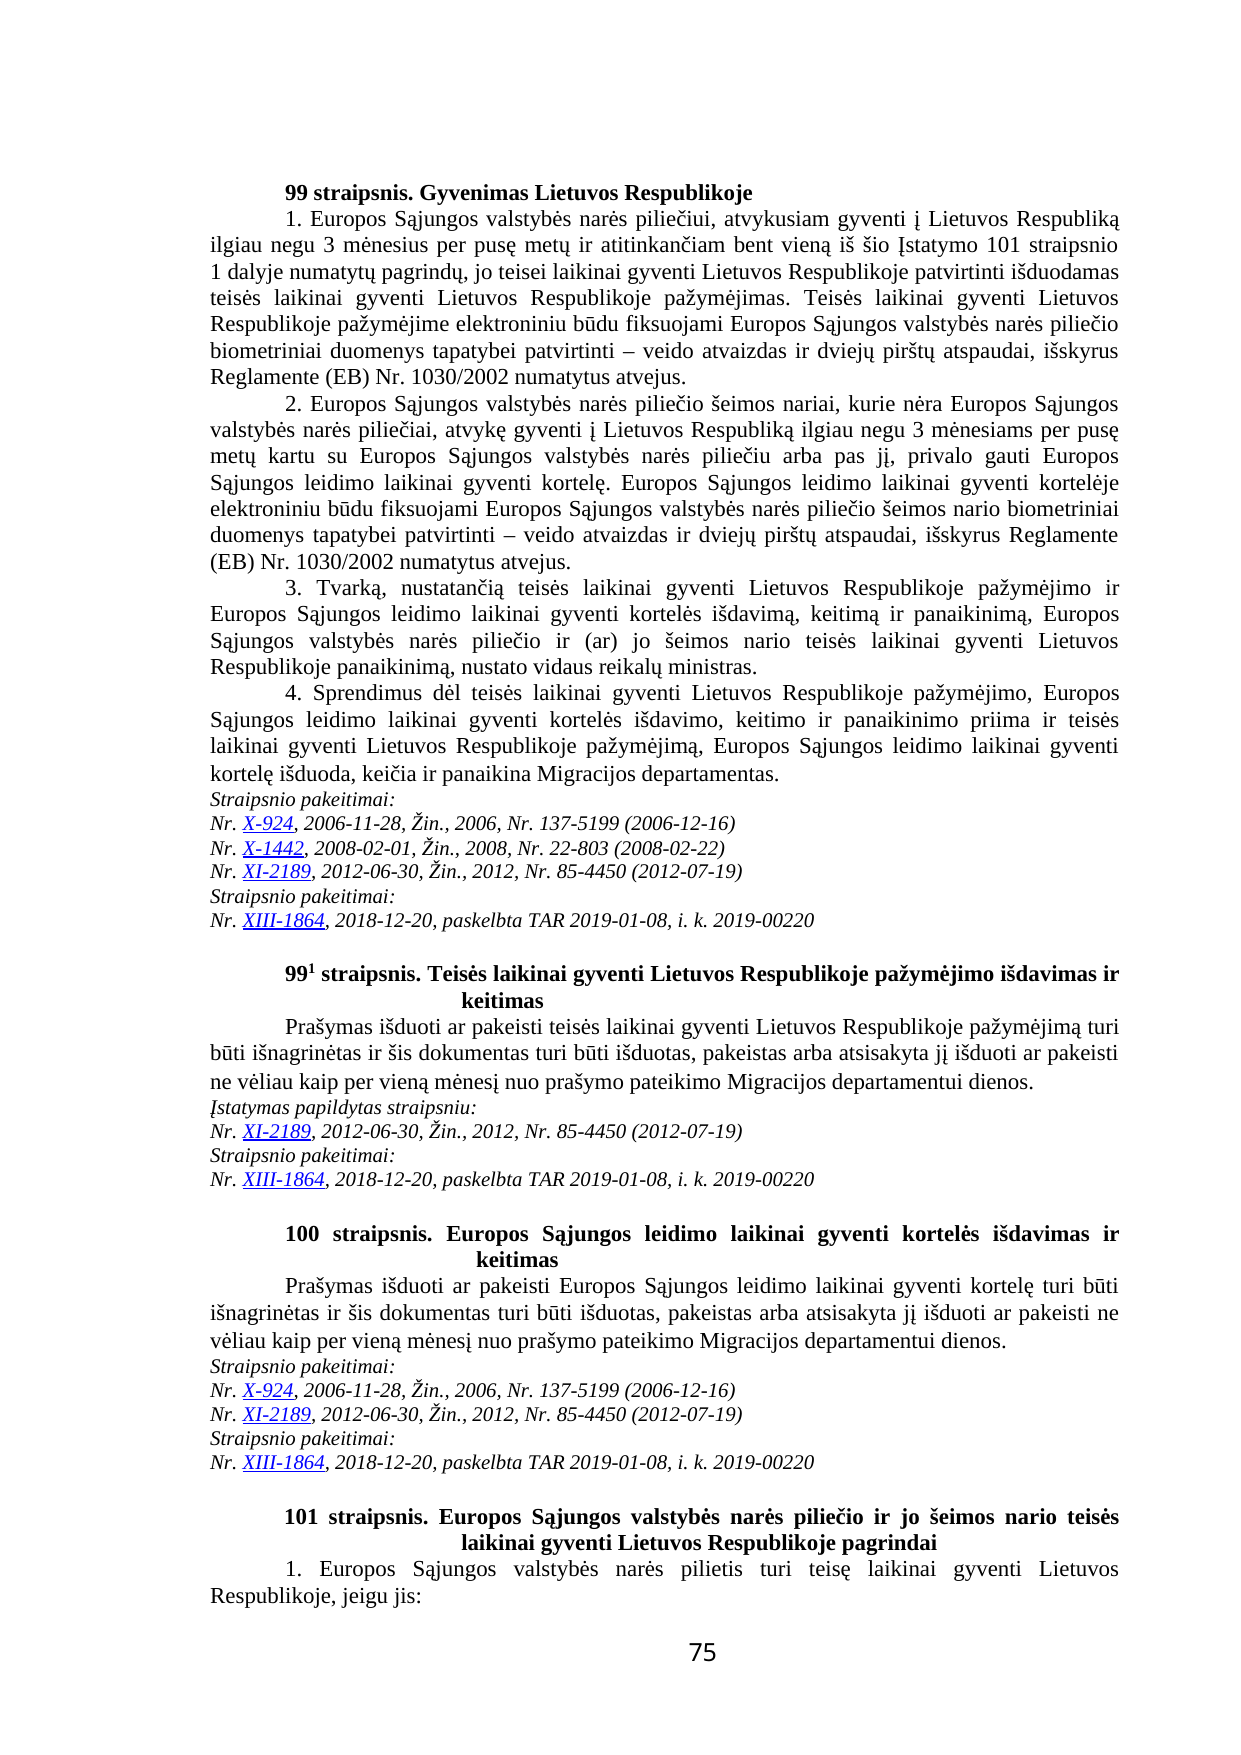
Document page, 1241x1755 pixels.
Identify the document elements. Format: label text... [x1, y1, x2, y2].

text Nr. XIII-1864, 2018-12-20, paskelbta TAR 2019-01-08, i. k. 2019-00220 [210, 1167, 1120, 1191]
text Nr. X-924, 2006-11-28, Žin., 2006, Nr. 137-5199 (2006-12-16) [210, 811, 1120, 835]
text 3. Tvarką, nustatančią teisės laikinai gyventi Lietuvos Respublikoje pažymėjimo ir Europos Sąjungos leidimo laikinai gyventi kortelės išdavimą, keitimą ir panaikinimą, Europos Sąjungos valstybės narės piliečio ir (ar) jo šeimos nario teisės laikinai gyventi Lietuvos Respublikoje panaikinimą, nustato vidaus reikalų ministras. [210, 574, 1120, 679]
text Straipsnio pakeitimai: [210, 1354, 1120, 1378]
text Straipsnio pakeitimai: [210, 787, 1120, 811]
text 99 straipsnis. Gyvenimas Lietuvos Respublikoje [210, 179, 1120, 205]
text Nr. XIII-1864, 2018-12-20, paskelbta TAR 2019-01-08, i. k. 2019-00220 [210, 908, 1120, 932]
text 1. Europos Sąjungos valstybės narės pilietis turi teisę laikinai gyventi Lietuvos Respublikoje, jeigu jis: [210, 1556, 1120, 1608]
text 2. Europos Sąjungos valstybės narės piliečio šeimos nariai, kurie nėra Europos Sąjungos valstybės narės piliečiai, atvykę gyventi į Lietuvos Respubliką ilgiau negu 3 mėnesiams per pusę metų kartu su Europos Sąjungos valstybės narės piliečiu arba pas jį, privalo gauti Europos Sąjungos leidimo laikinai gyventi kortelę. Europos Sąjungos leidimo laikinai gyventi kortelėje elektroniniu būdu fiksuojami Europos Sąjungos valstybės narės piliečio šeimos nario biometriniai duomenys tapatybei patvirtinti – veido atvaizdas ir dviejų pirštų atspaudai, išskyrus Reglamente (EB) Nr. 1030/2002 numatytus atvejus. [210, 389, 1120, 574]
text Nr. XI-2189, 2012-06-30, Žin., 2012, Nr. 85-4450 (2012-07-19) [210, 1119, 1120, 1143]
text 4. Sprendimus dėl teisės laikinai gyventi Lietuvos Respublikoje pažymėjimo, Europos Sąjungos leidimo laikinai gyventi kortelės išdavimo, keitimo ir panaikinimo priima ir teisės laikinai gyventi Lietuvos Respublikoje pažymėjimą, Europos Sąjungos leidimo laikinai gyventi kortelę išduoda, keičia ir panaikina Migracijos departamentas. [210, 679, 1120, 787]
text Įstatymas papildytas straipsniu: [210, 1094, 1120, 1119]
text Prašymas išduoti ar pakeisti teisės laikinai gyventi Lietuvos Respublikoje pažymėjimą turi būti išnagrinėtas ir šis dokumentas turi būti išduotas, pakeistas arba atsisakyta jį išduoti ar pakeisti ne vėliau kaip per vieną mėnesį nuo prašymo pateikimo Migracijos departamentui dienos. [210, 1013, 1120, 1094]
text Nr. XI-2189, 2012-06-30, Žin., 2012, Nr. 85-4450 (2012-07-19) [210, 1402, 1120, 1426]
text Nr. X-924, 2006-11-28, Žin., 2006, Nr. 137-5199 (2006-12-16) [210, 1378, 1120, 1402]
text Straipsnio pakeitimai: [210, 883, 1120, 908]
text 1. Europos Sąjungos valstybės narės piliečiui, atvykusiam gyventi į Lietuvos Respubliką ilgiau negu 3 mėnesius per pusę metų ir atitinkančiam bent vieną iš šio Įstatymo 101 straipsnio 1 dalyje numatytų pagrindų, jo teisei laikinai gyventi Lietuvos Respublikoje patvirtinti išduodamas teisės laikinai gyventi Lietuvos Respublikoje pažymėjimas. Teisės laikinai gyventi Lietuvos Respublikoje pažymėjime elektroniniu būdu fiksuojami Europos Sąjungos valstybės narės piliečio biometriniai duomenys tapatybei patvirtinti – veido atvaizdas ir dviejų pirštų atspaudai, išskyrus Reglamente (EB) Nr. 1030/2002 numatytus atvejus. [210, 205, 1120, 389]
text Prašymas išduoti ar pakeisti Europos Sąjungos leidimo laikinai gyventi kortelę turi būti išnagrinėtas ir šis dokumentas turi būti išduotas, pakeistas arba atsisakyta jį išduoti ar pakeisti ne vėliau kaip per vieną mėnesį nuo prašymo pateikimo Migracijos departamentui dienos. [210, 1272, 1120, 1354]
text Straipsnio pakeitimai: [210, 1426, 1120, 1450]
text Nr. XI-2189, 2012-06-30, Žin., 2012, Nr. 85-4450 (2012-07-19) [210, 859, 1120, 883]
text Nr. X-1442, 2008-02-01, Žin., 2008, Nr. 22-803 (2008-02-22) [210, 835, 1120, 859]
text 100 straipsnis. Europos Sąjungos leidimo laikinai gyventi kortelės išdavimas ir keitimas [285, 1219, 1120, 1272]
text 991 straipsnis. Teisės laikinai gyventi Lietuvos Respublikoje pažymėjimo išdavimas ir keitimas [285, 960, 1120, 1013]
text Straipsnio pakeitimai: [210, 1143, 1120, 1167]
text 101 straipsnis. Europos Sąjungos valstybės narės piliečio ir jo šeimos nario teisės laikinai gyventi Lietuvos Respublikoje pagrindai [284, 1503, 1120, 1556]
text Nr. XIII-1864, 2018-12-20, paskelbta TAR 2019-01-08, i. k. 2019-00220 [210, 1450, 1120, 1474]
